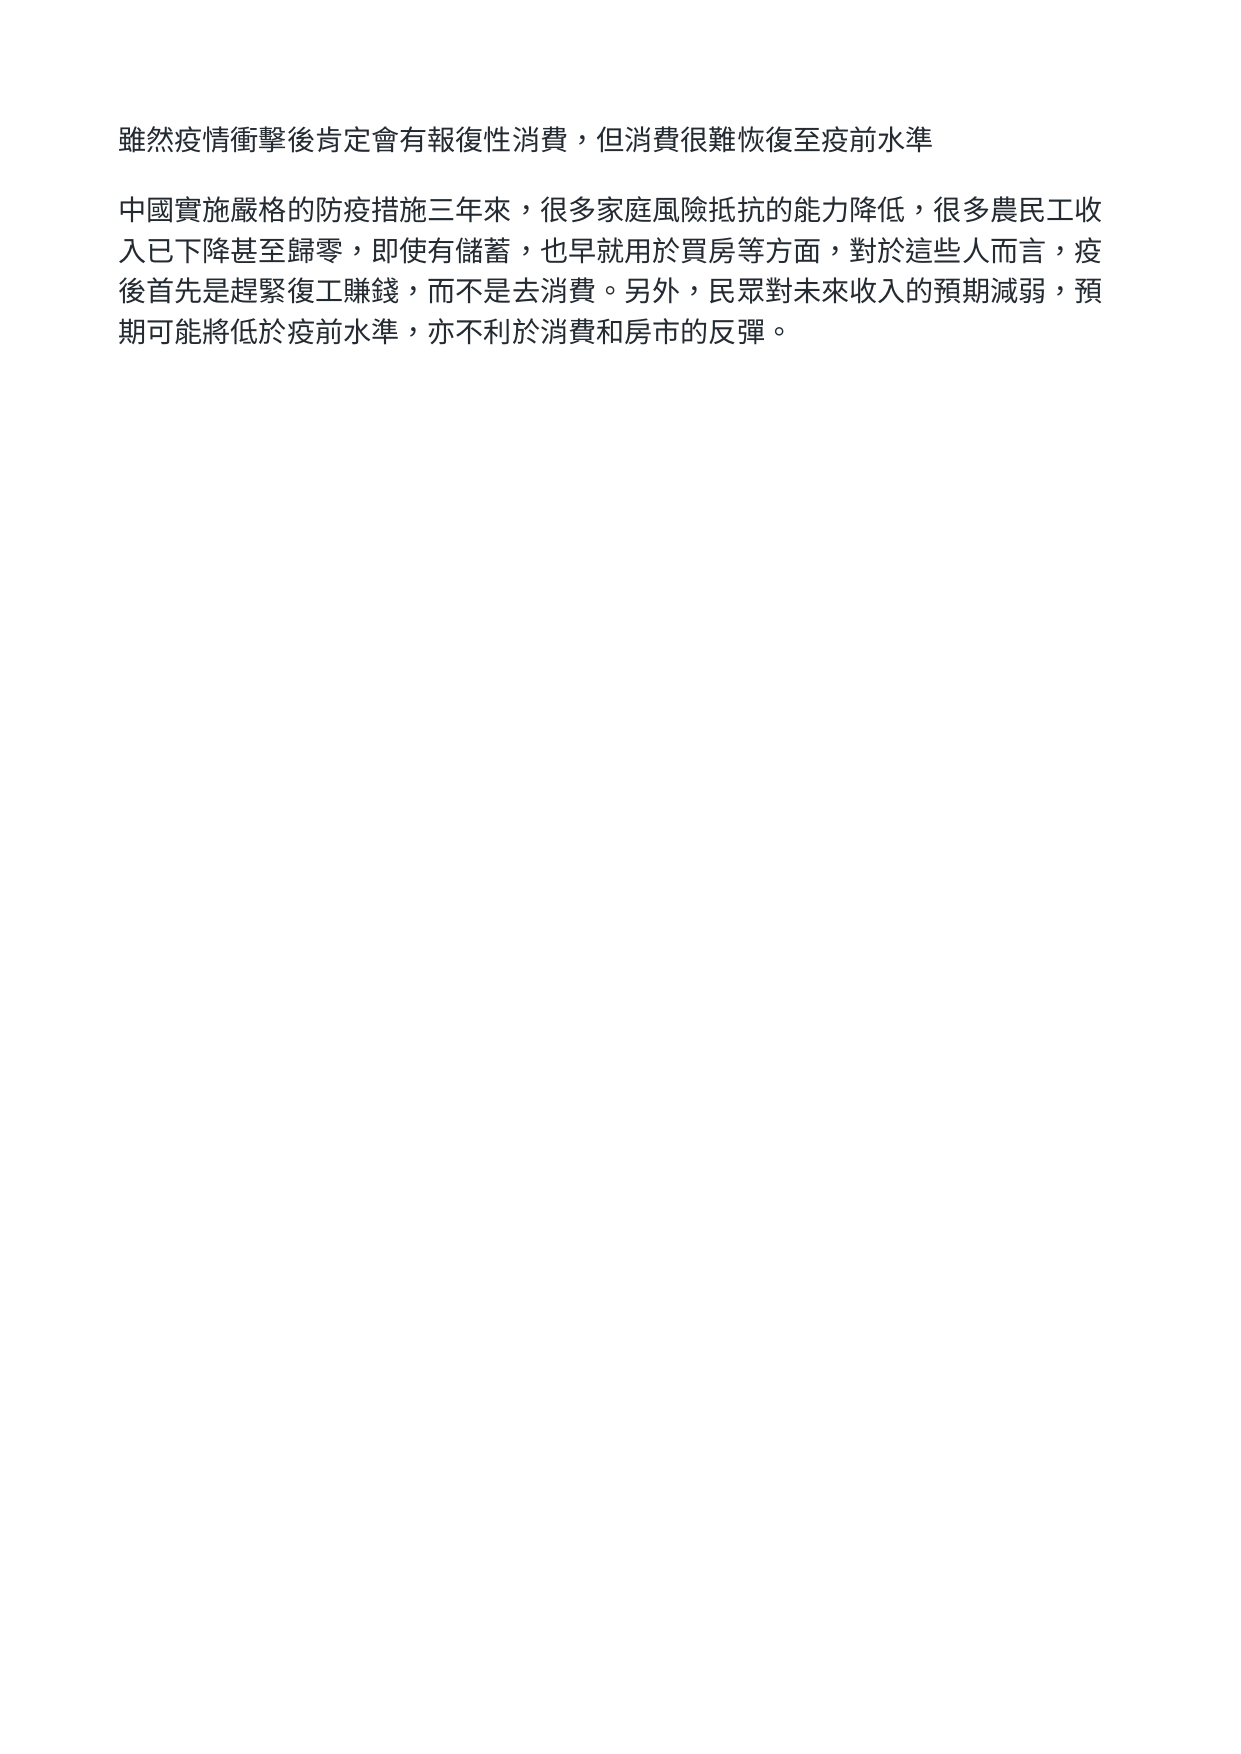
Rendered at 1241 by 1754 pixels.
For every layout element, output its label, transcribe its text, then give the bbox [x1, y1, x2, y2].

text 中國實施嚴格的防疫措施三年來，很多家庭風險抵抗的能力降低，很多農民工收入已下降甚至歸零，即使有儲蓄，也早就用於買房等方面，對於這些人而言，疫後首先是趕緊復工賺錢，而不是去消費。另外，民眾對未來收入的預期減弱，預期可能將低於疫前水準，亦不利於消費和房市的反彈。 [118, 188, 1122, 351]
text 雖然疫情衝擊後肯定會有報復性消費，但消費很難恢復至疫前水準 [118, 118, 1122, 159]
